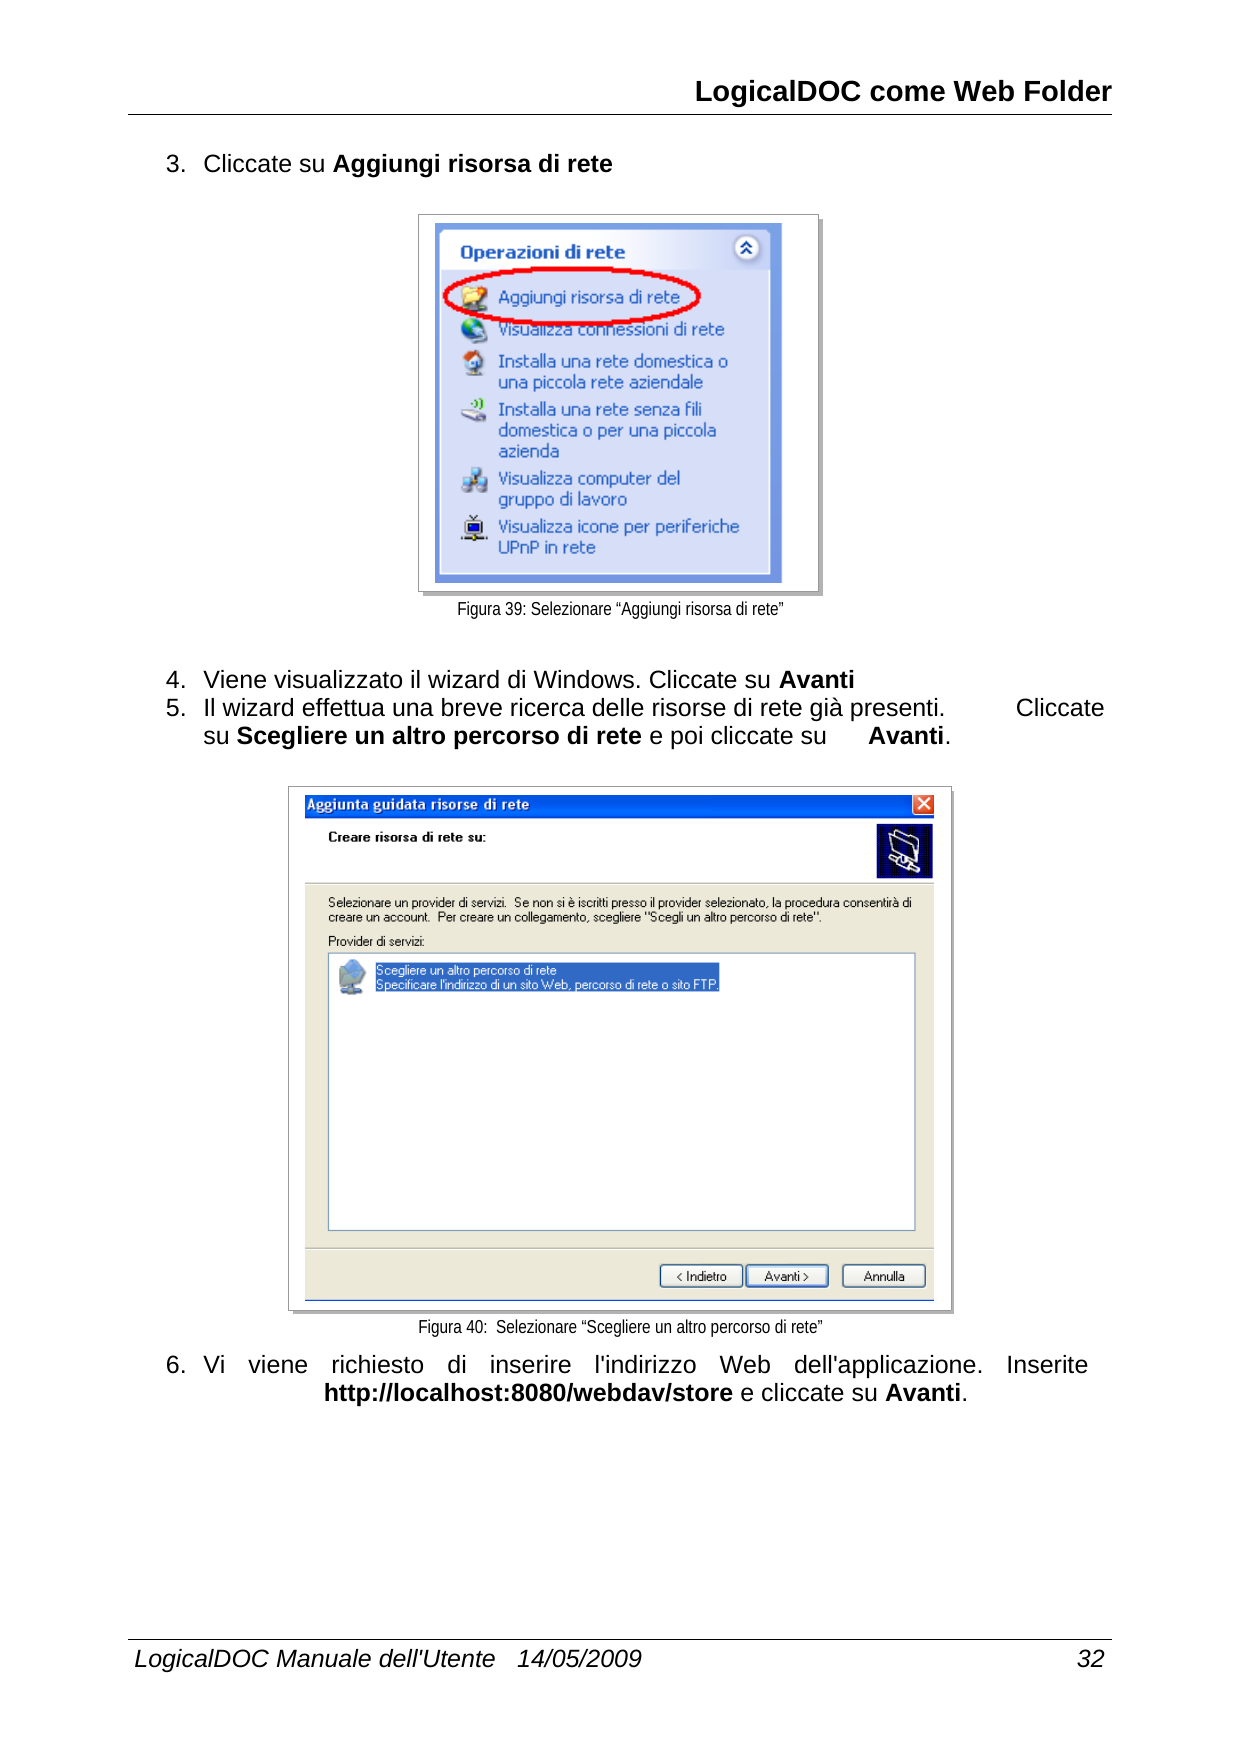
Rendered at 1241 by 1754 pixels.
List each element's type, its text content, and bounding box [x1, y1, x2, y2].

list Il wizard effettua una breve ricerca delle risorse di rete già presenti. Cliccate su Scegliere un altro percorso di rete e poi cliccate su Avanti. [166, 694, 1112, 750]
text Figura 39: Selezionare “Aggiungi risorsa di rete” [418, 592, 822, 619]
text Figura 40: Selezionare “Scegliere un altro percorso di rete” [288, 1311, 952, 1337]
list Cliccate su Aggiungi risorsa di rete [166, 150, 1112, 178]
list Viene visualizzato il wizard di Windows. Cliccate su Avanti [166, 666, 1112, 694]
list Vi viene richiesto di inserire l'indirizzo Web dell'applicazione. Inserite http://localhost:8080/webdav/store e cliccate su Avanti. [166, 1151, 1112, 1406]
picture [305, 795, 934, 1301]
